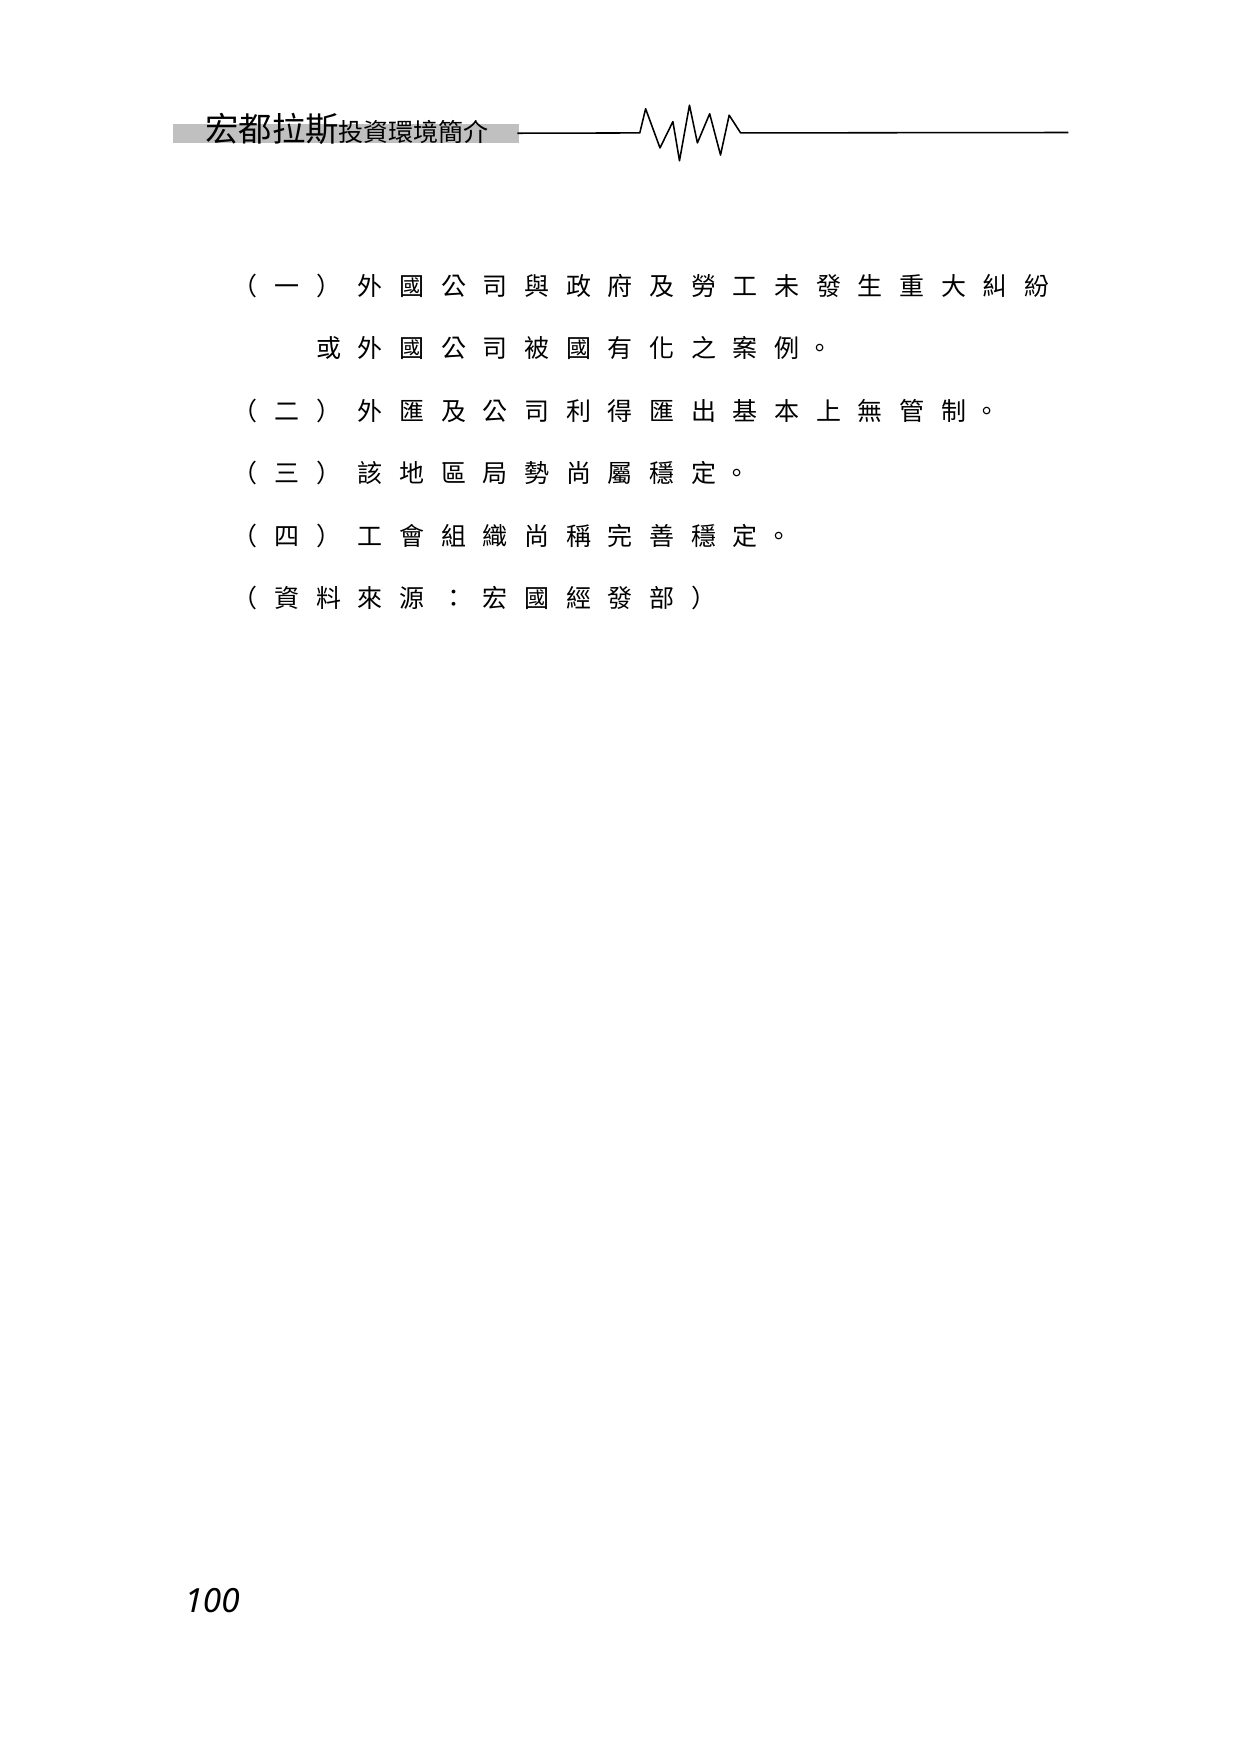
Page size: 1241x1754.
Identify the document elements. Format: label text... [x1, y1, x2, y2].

text （四）工會組織尚稱完善穩定。 [207, 493, 1058, 555]
text （二）外匯及公司利得匯出基本上無管制。 [207, 368, 1058, 430]
text （三）該地區局勢尚屬穩定。 [207, 430, 1058, 493]
text （資料來源：宏國經發部） [207, 555, 1058, 618]
text （一）外國公司與政府及勞工未發生重大糾紛或外國公司被國有化之案例。 [207, 243, 1058, 368]
